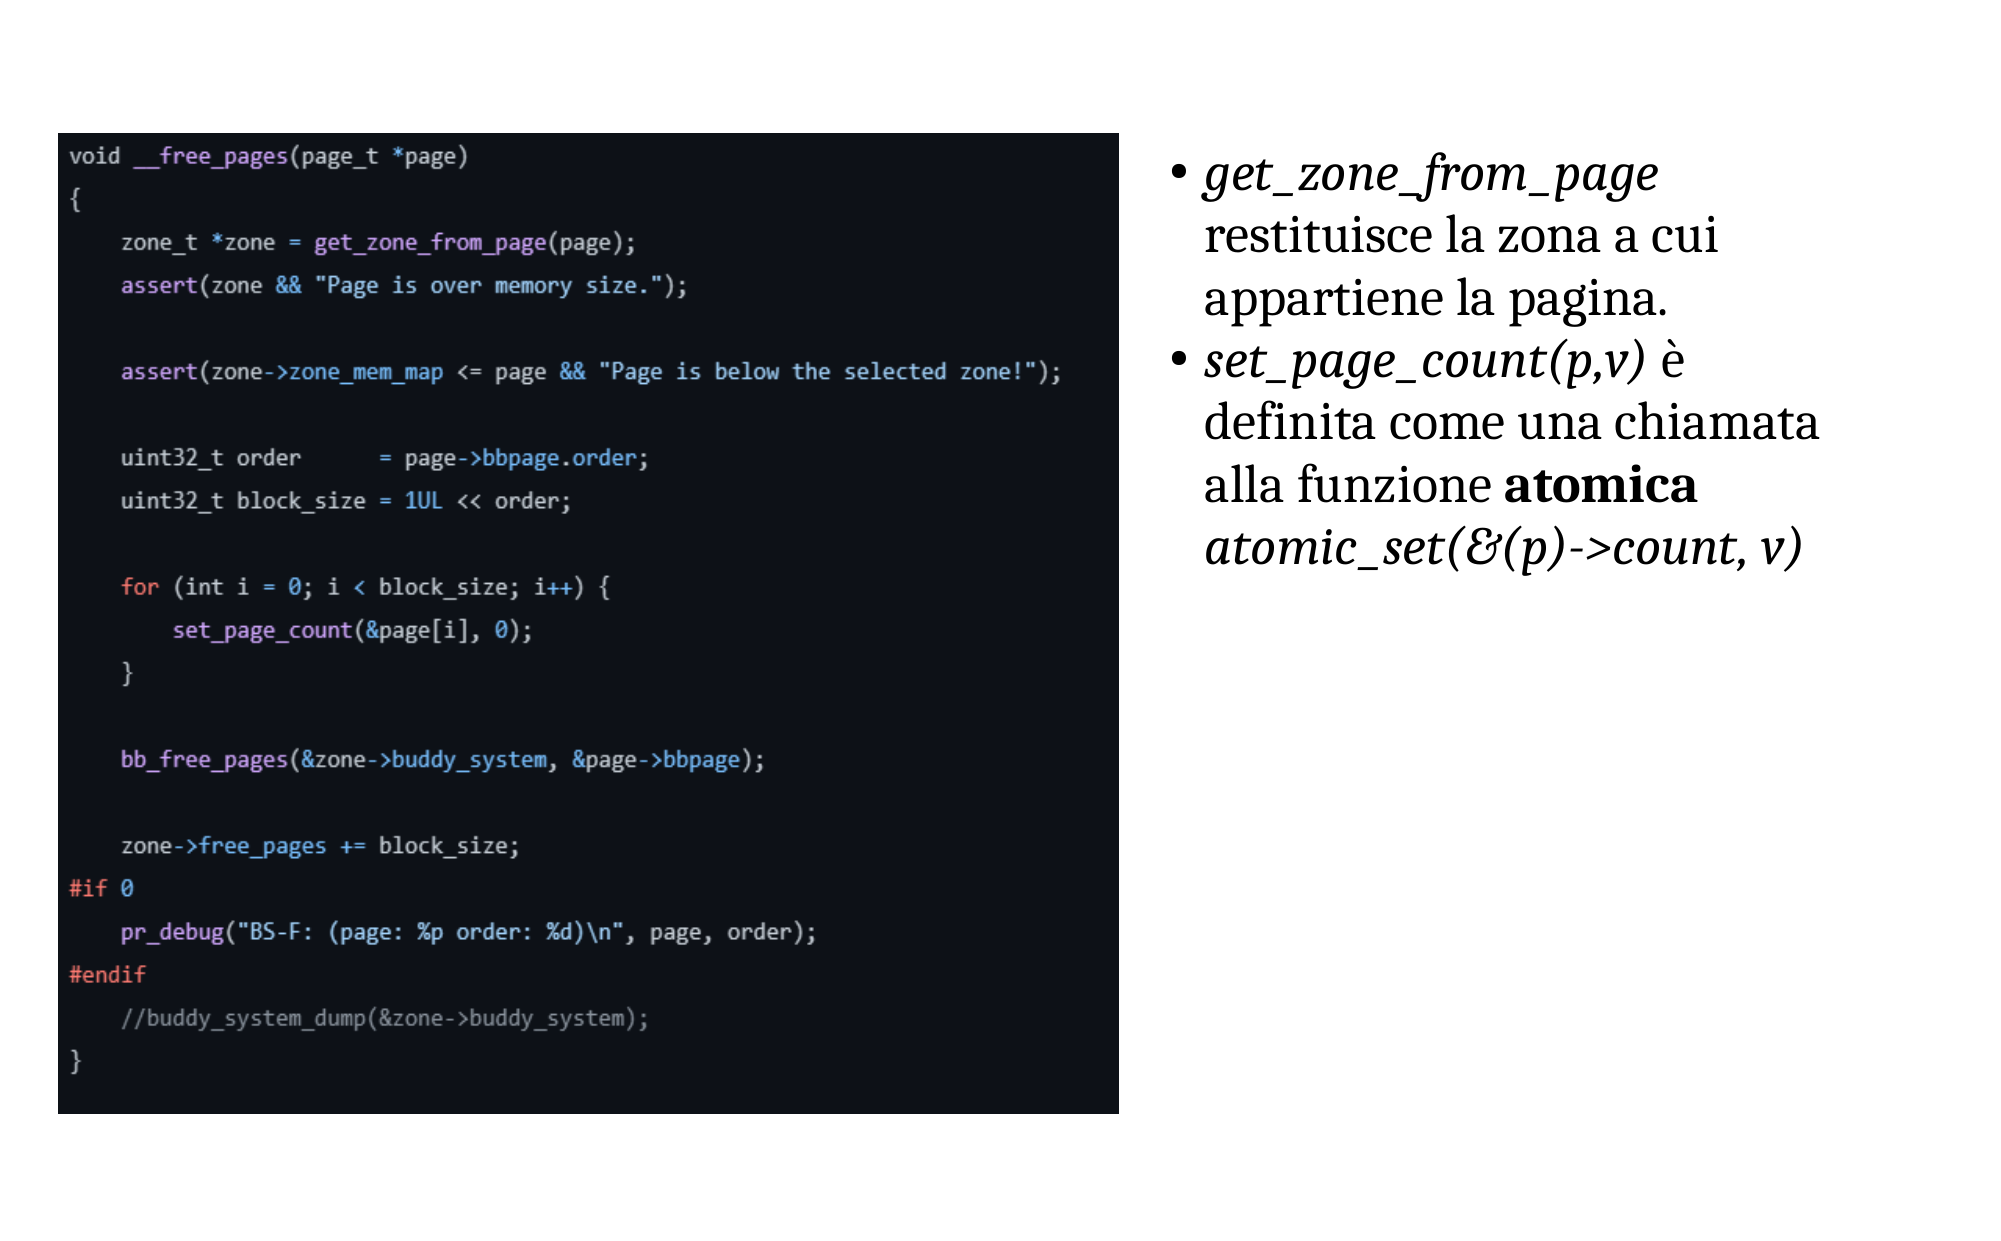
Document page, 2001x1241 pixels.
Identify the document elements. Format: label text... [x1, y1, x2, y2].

picture [58, 133, 1119, 1114]
subtitle get_zone_from_page restituisce la zona a cui appartiene la pagina. set_page_count(p,v) è definita come una chiamata alla funzione atomica atomic_set(&(p)->count, v) [1169, 141, 1863, 1117]
